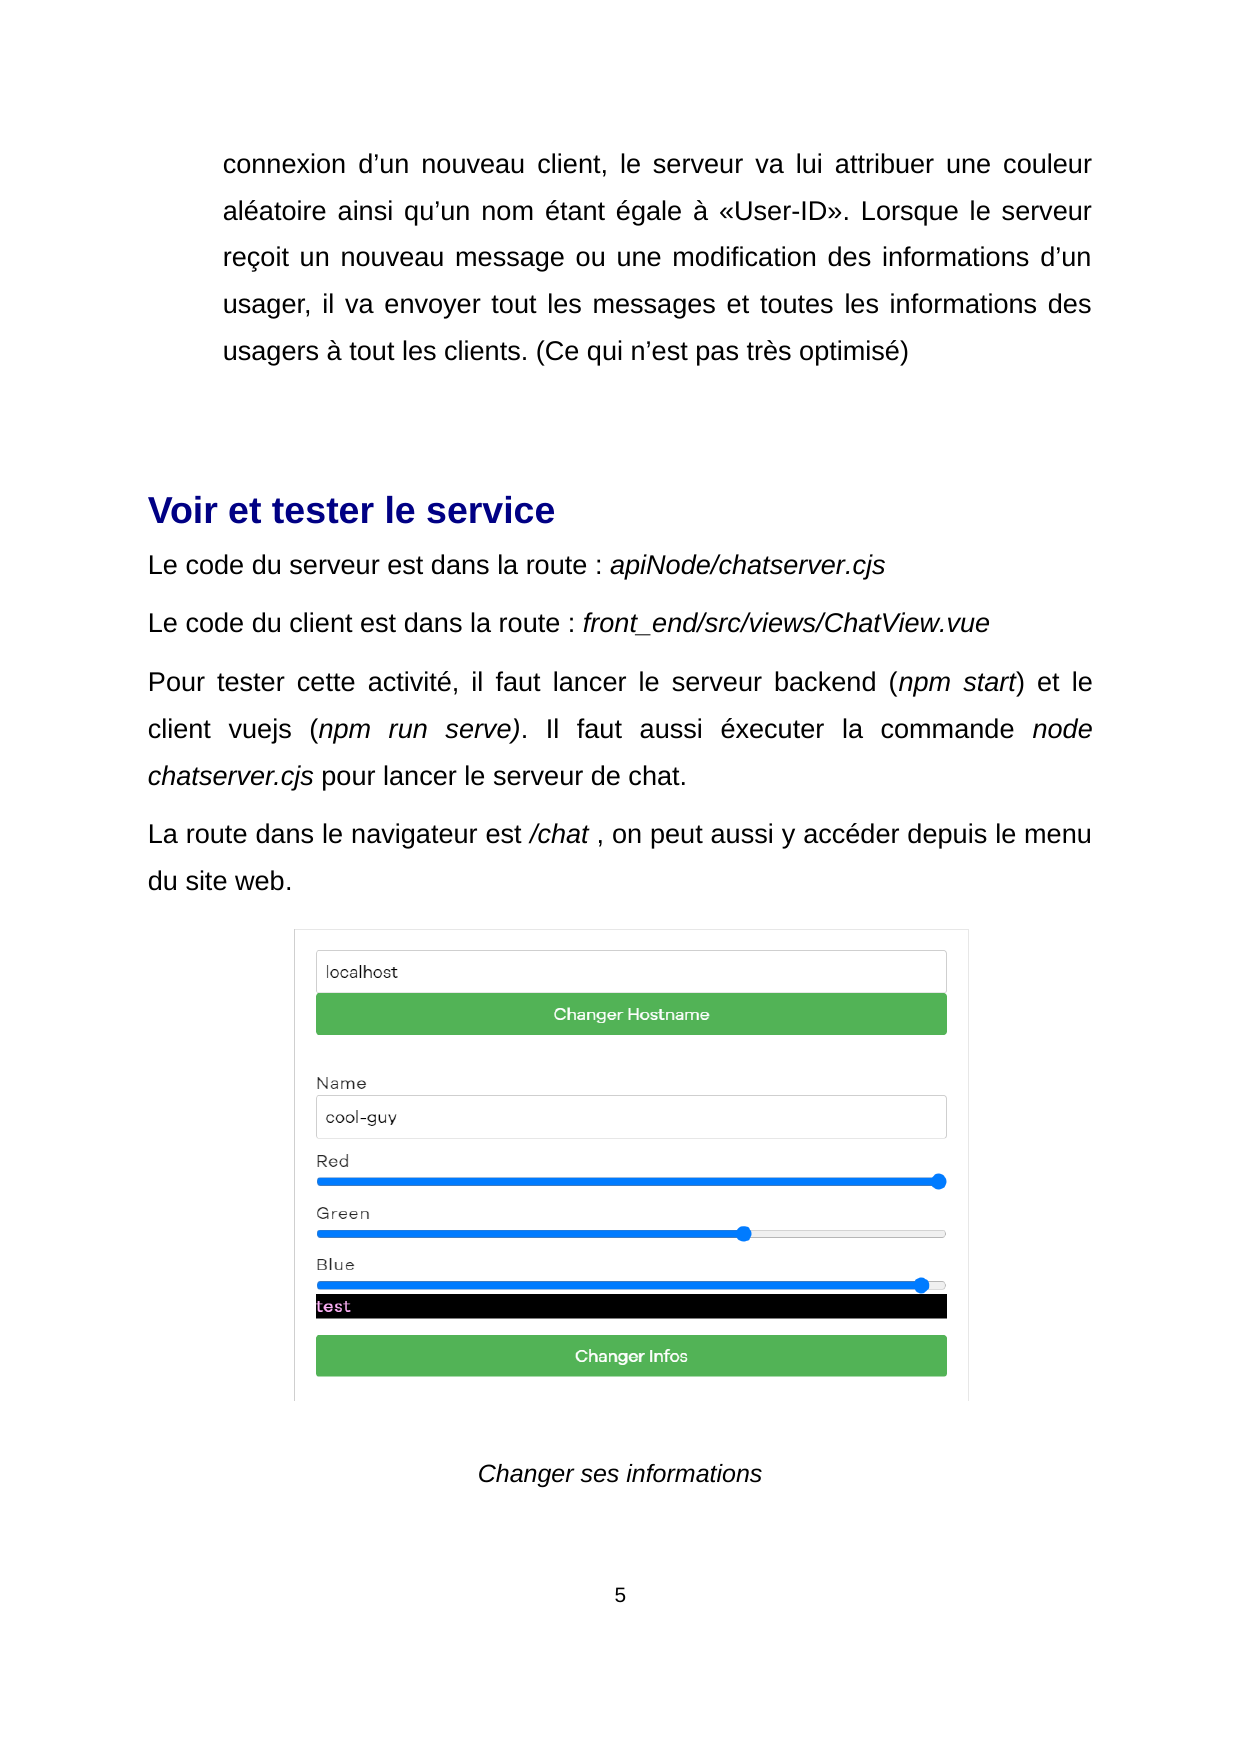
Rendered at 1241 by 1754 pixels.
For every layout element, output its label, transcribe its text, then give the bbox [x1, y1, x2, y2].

text Changer ses informations [148, 1459, 1093, 1488]
text Pour tester cette activité, il faut lancer le serveur backend (npm start) et le client vuejs (npm run serve). Il faut aussi éxecuter la commande node chatserver.cjs pour lancer le serveur de chat. [148, 666, 1093, 791]
text Le code du client est dans la route : front_end/src/views/ChatView.vue [148, 607, 1093, 638]
text Le code du serveur est dans la route : apiNode/chatserver.cjs [148, 549, 1093, 580]
text La route dans le navigateur est /chat , on peut aussi y accéder depuis le menu du site web. [148, 818, 1093, 896]
picture [269, 920, 988, 1401]
list connexion d’un nouveau client, le serveur va lui attribuer une couleur aléatoire ainsi qu’un nom étant égale à «User-ID». Lorsque le serveur reçoit un nouveau message ou une modification des informations d’un usager, il va envoyer tout les messages et toutes les informations des usagers à tout les clients. (Ce qui n’est pas très optimisé) [185, 148, 1093, 366]
subtitle Voir et tester le service [148, 488, 1093, 531]
